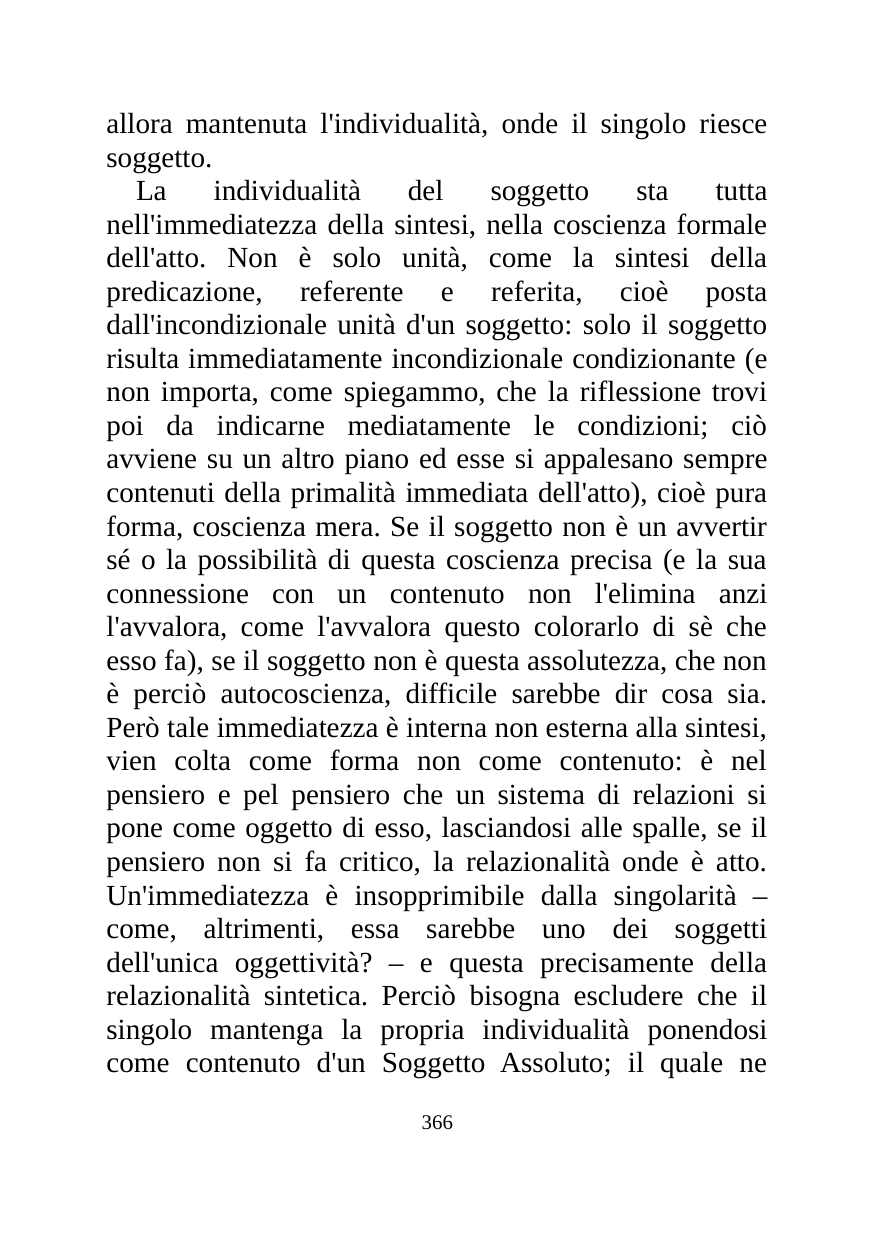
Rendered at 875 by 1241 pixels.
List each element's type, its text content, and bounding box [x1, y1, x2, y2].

text allora mantenuta l'individualità, onde il singolo riesce soggetto. [106, 106, 768, 173]
text La individualità del soggetto sta tutta nell'immediatezza della sintesi, nella coscienza formale dell'atto. Non è solo unità, come la sintesi della predicazione, referente e referita, cioè posta dall'incondizionale unità d'un soggetto: solo il soggetto risulta immediatamente incondizionale condizionante (e non importa, come spiegammo, che la riflessione trovi poi da indicarne mediatamente le condizioni; ciò avviene su un altro piano ed esse si appalesano sempre contenuti della primalità immediata dell'atto), cioè pura forma, coscienza mera. Se il soggetto non è un avvertir sé o la possibilità di questa coscienza precisa (e la sua connessione con un contenuto non l'elimina anzi l'avvalora, come l'avvalora questo colorarlo di sè che esso fa), se il soggetto non è questa assolutezza, che non è perciò autocoscienza, difficile sarebbe dir cosa sia. Però tale immediatezza è interna non esterna alla sintesi, vien colta come forma non come contenuto: è nel pensiero e pel pensiero che un sistema di relazioni si pone come oggetto di esso, lasciandosi alle spalle, se il pensiero non si fa critico, la relazionalità onde è atto. Un'immediatezza è insopprimibile dalla singolarità – come, altrimenti, essa sarebbe uno dei soggetti dell'unica oggettività? – e questa precisamente della relazionalità sintetica. Perciò bisogna escludere che il singolo mantenga la propria individualità ponendosi come contenuto d'un Soggetto Assoluto; il quale ne [106, 173, 768, 1079]
